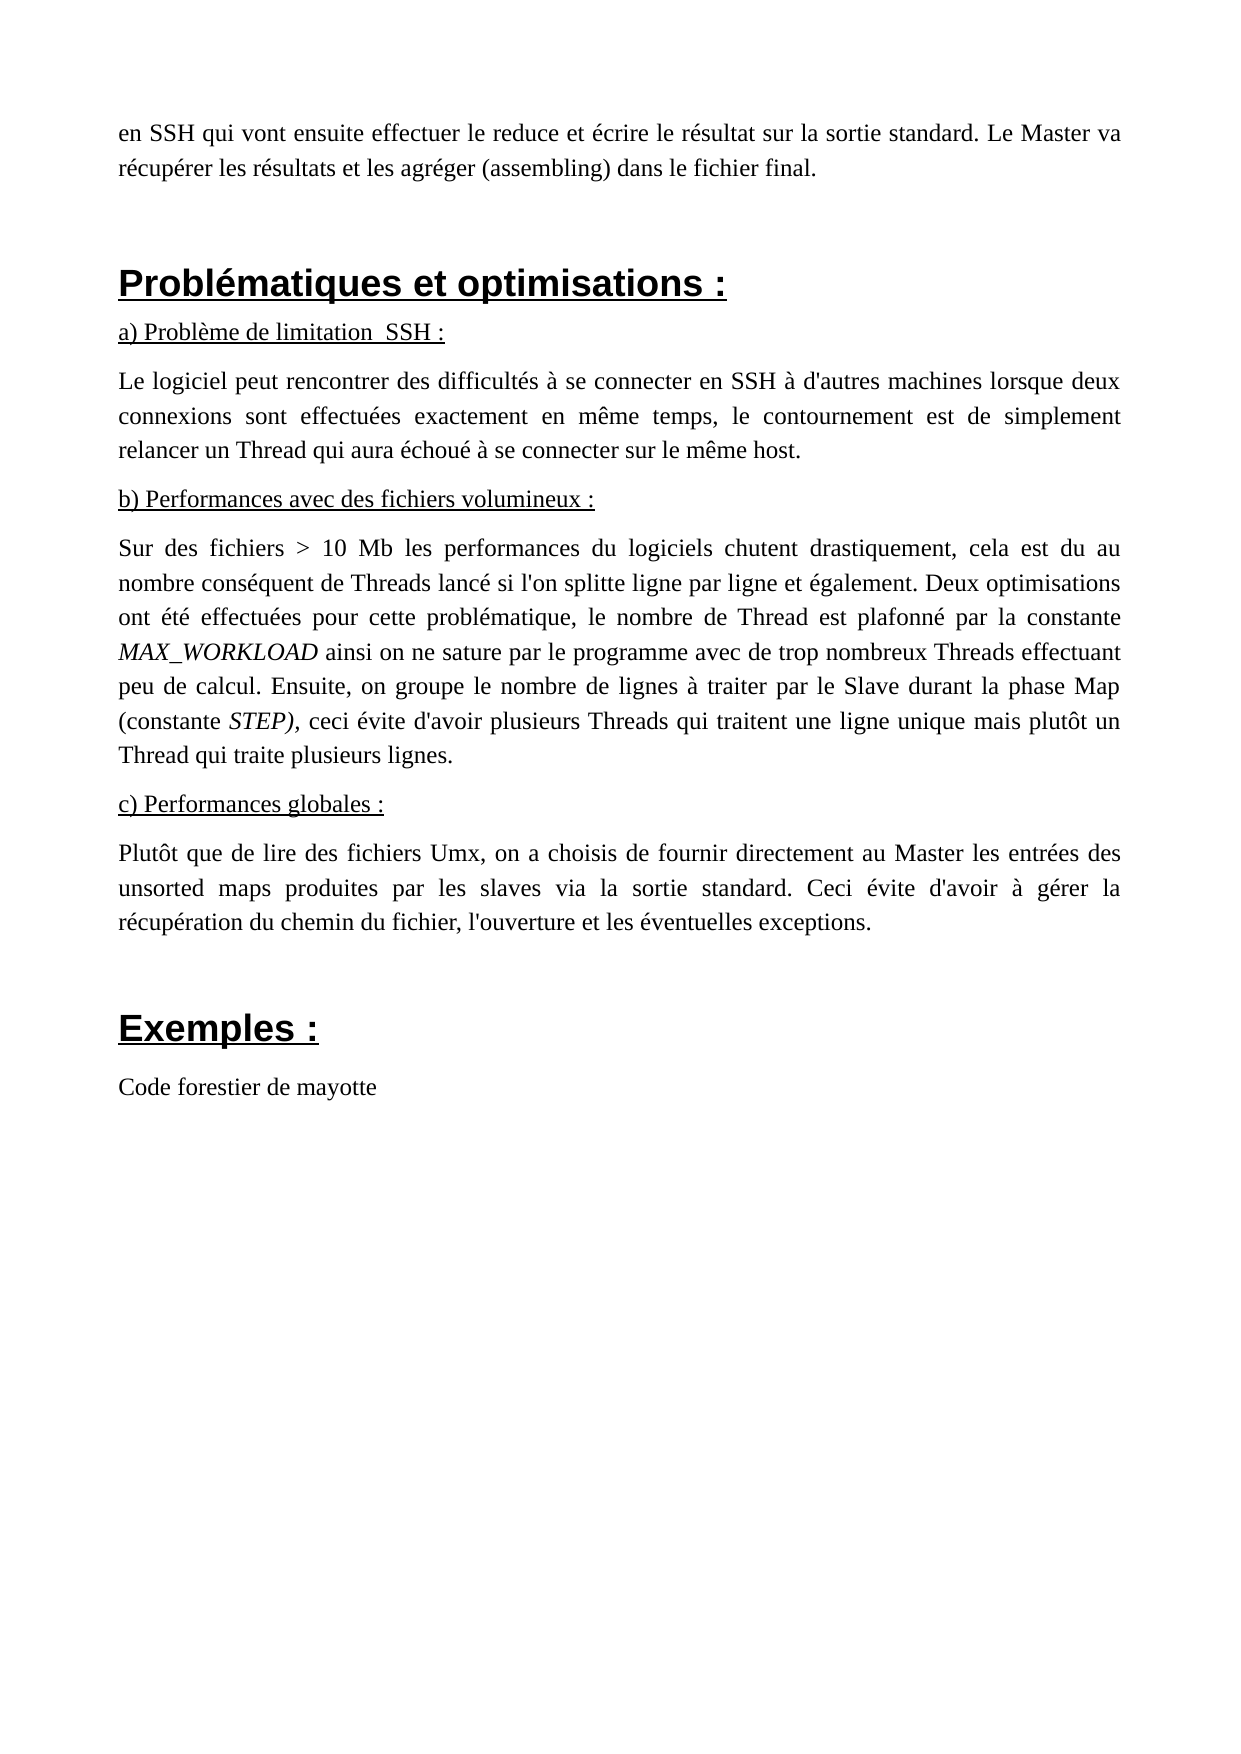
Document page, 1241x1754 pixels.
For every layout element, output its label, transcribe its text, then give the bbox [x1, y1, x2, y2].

text Plutôt que de lire des fichiers Umx, on a choisis de fournir directement au Master les entrées des unsorted maps produites par les slaves via la sortie standard. Ceci évite d'avoir à gérer la récupération du chemin du fichier, l'ouverture et les éventuelles exceptions. [118, 838, 1122, 936]
text b) Performances avec des fichiers volumineux : [118, 484, 1122, 513]
text en SSH qui vont ensuite effectuer le reduce et écrire le résultat sur la sortie standard. Le Master va récupérer les résultats et les agréger (assembling) dans le fichier final. [118, 118, 1122, 181]
subtitle Problématiques et optimisations : [118, 261, 1122, 305]
text Sur des fichiers > 10 Mb les performances du logiciels chutent drastiquement, cela est du au nombre conséquent de Threads lancé si l'on splitte ligne par ligne et également. Deux optimisations ont été effectuées pour cette problématique, le nombre de Thread est plafonné par la constante MAX_WORKLOAD ainsi on ne sature par le programme avec de trop nombreux Threads effectuant peu de calcul. Ensuite, on groupe le nombre de lignes à traiter par le Slave durant la phase Map (constante STEP), ceci évite d'avoir plusieurs Threads qui traitent une ligne unique mais plutôt un Thread qui traite plusieurs lignes. [118, 533, 1122, 769]
text Le logiciel peut rencontrer des difficultés à se connecter en SSH à d'autres machines lorsque deux connexions sont effectuées exactement en même temps, le contournement est de simplement relancer un Thread qui aura échoué à se connecter sur le même host. [118, 366, 1122, 464]
text a) Problème de limitation SSH : [118, 317, 1122, 346]
text Code forestier de mayotte [118, 1072, 1122, 1101]
text c) Performances globales : [118, 789, 1122, 818]
text Exemples : [118, 1006, 1122, 1049]
